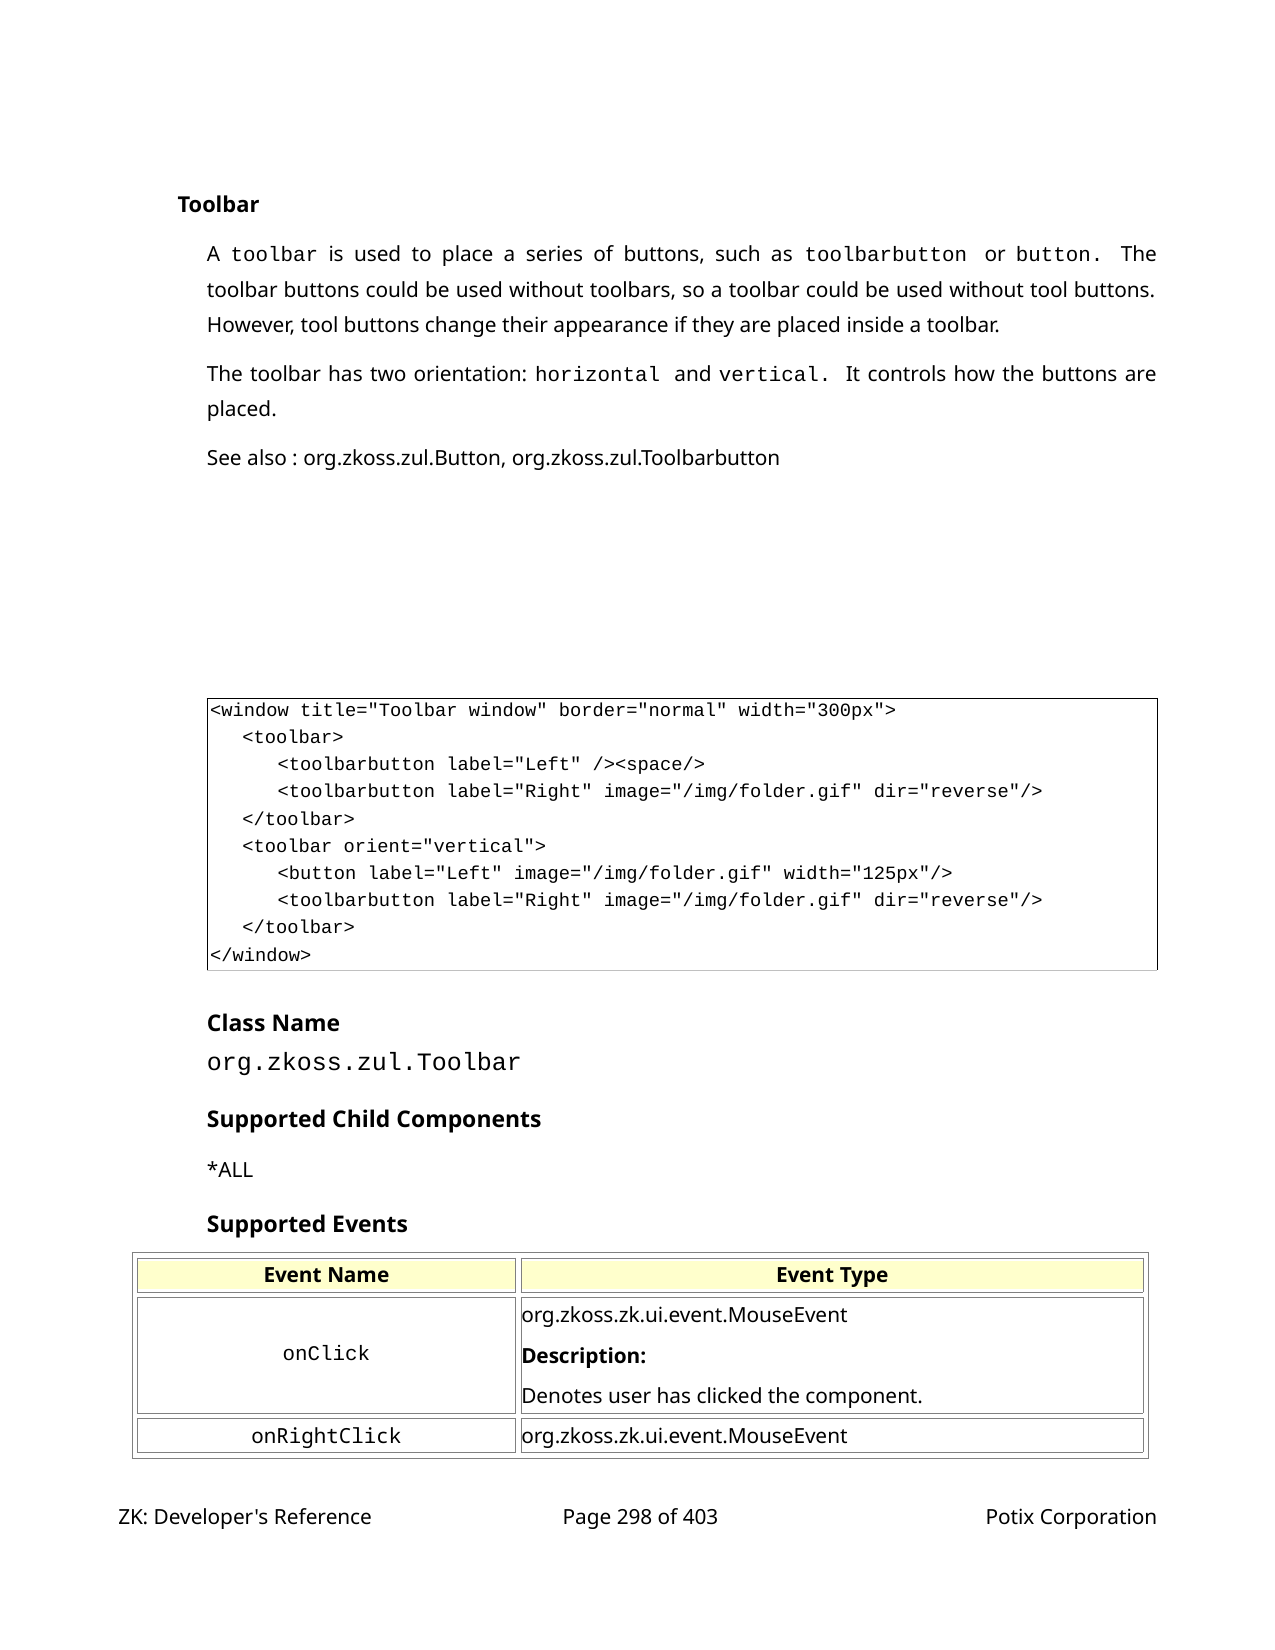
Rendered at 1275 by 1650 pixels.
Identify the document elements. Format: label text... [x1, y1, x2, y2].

subtitle Toolbar [177, 189, 1157, 219]
text <window title="Toolbar window" border="normal" width="300px"> [208, 699, 1157, 722]
text See also : org.zkoss.zul.Button, org.zkoss.zul.Toolbarbutton [207, 443, 1157, 472]
text </toolbar> [208, 915, 1157, 939]
text <toolbarbutton label="Left" /><space/> [208, 752, 1157, 776]
text </window> [208, 942, 1157, 970]
text <toolbar orient="vertical"> [208, 834, 1157, 858]
table_cell org.zkoss.zk.ui.event.MouseEvent Description: Denotes user has clicked the component. [518, 1292, 1146, 1413]
text A toolbar is used to place a series of buttons, such as toolbarbutton or button. The toolbar buttons could be used without toolbars, so a toolbar could be used without tool buttons. However, tool buttons change their appearance if they are placed inside a toolbar. [207, 239, 1157, 338]
text </toolbar> [208, 807, 1157, 831]
text *ALL [207, 1155, 1157, 1183]
text The toolbar has two orientation: horizontal and vertical. It controls how the buttons are placed. [207, 359, 1157, 423]
table_cell onRightClick [134, 1413, 518, 1452]
table_header Event Type [518, 1253, 1146, 1292]
text org.zkoss.zul.Toolbar [207, 1050, 1157, 1078]
text <toolbar> [208, 725, 1157, 749]
table_cell onClick [134, 1292, 518, 1413]
subtitle Supported Events [207, 1208, 1157, 1240]
subtitle Class Name [207, 1006, 1157, 1038]
text <toolbarbutton label="Right" image="/img/folder.gif" dir="reverse"/> [208, 779, 1157, 804]
text <button label="Left" image="/img/folder.gif" width="125px"/> [208, 861, 1157, 885]
table_header Event Name [134, 1253, 518, 1292]
table_cell org.zkoss.zk.ui.event.MouseEvent [518, 1413, 1146, 1452]
subtitle Supported Child Components [207, 1103, 1157, 1134]
text <toolbarbutton label="Right" image="/img/folder.gif" dir="reverse"/> [208, 888, 1157, 912]
